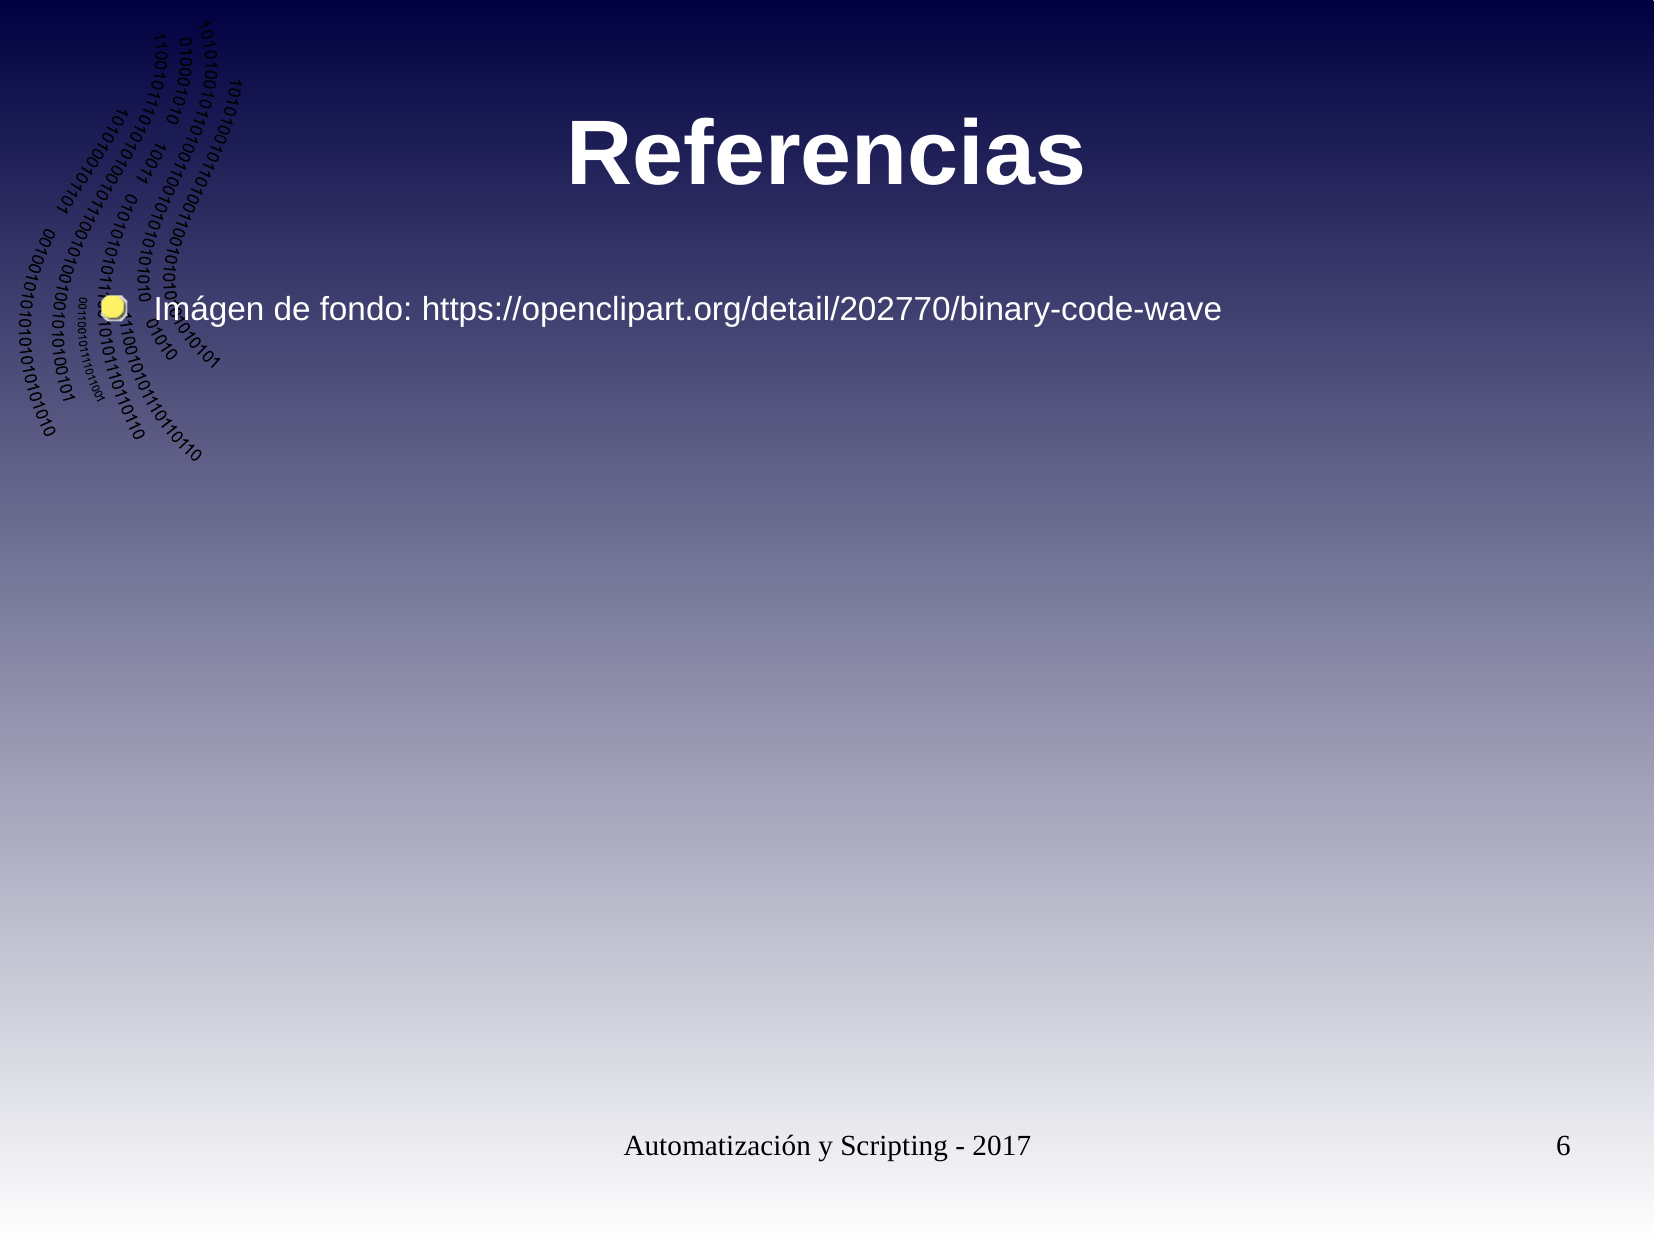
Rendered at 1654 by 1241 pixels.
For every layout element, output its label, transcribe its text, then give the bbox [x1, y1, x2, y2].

list Imágen de fondo: https://openclipart.org/detail/202770/binary-code-wave [82, 290, 1571, 1010]
picture [18, 20, 243, 461]
title Referencias [82, 49, 1571, 257]
